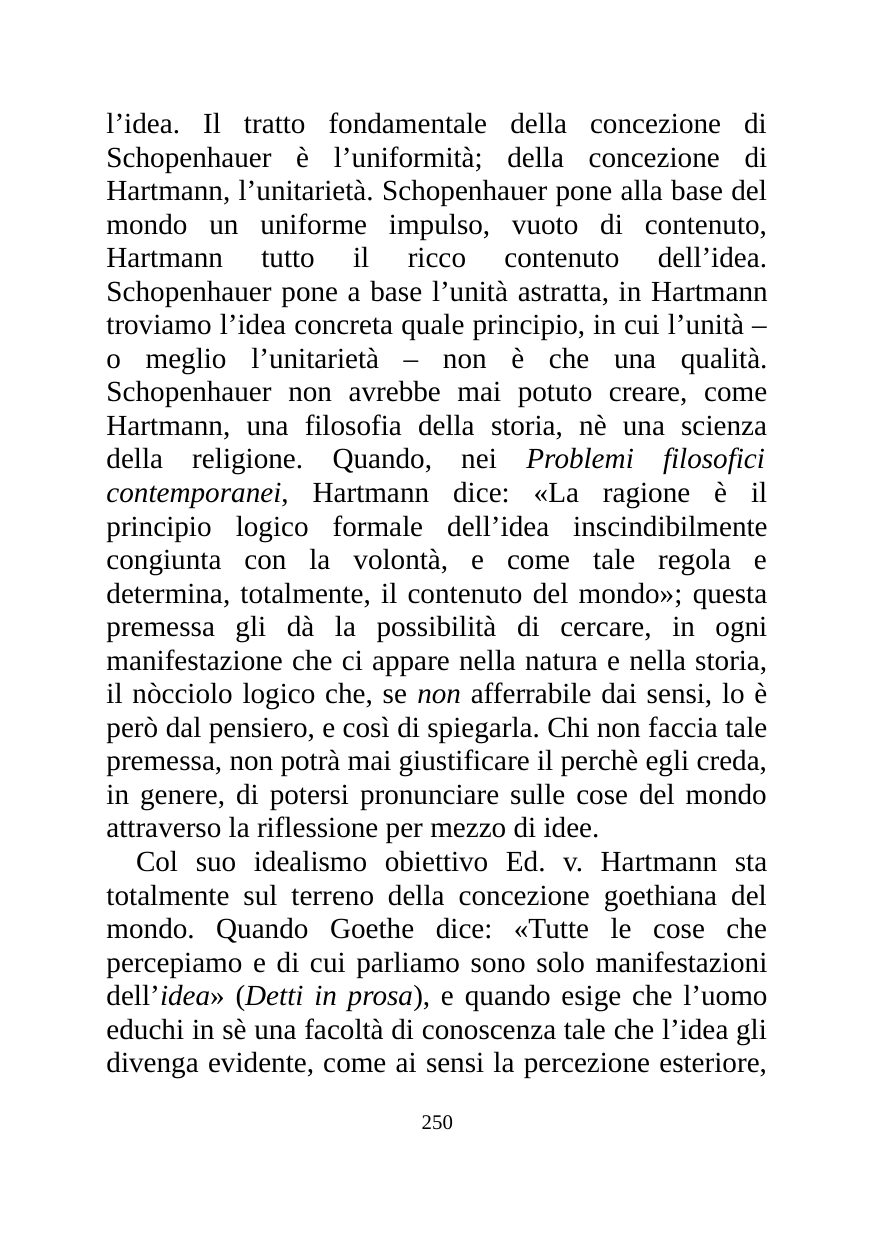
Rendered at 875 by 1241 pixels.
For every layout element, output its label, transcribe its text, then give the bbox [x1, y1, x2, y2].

text l’idea. Il tratto fondamentale della concezione di Schopenhauer è l’uniformità; della concezione di Hartmann, l’unitarietà. Schopenhauer pone alla base del mondo un uniforme impulso, vuoto di contenuto, Hartmann tutto il ricco contenuto dell’idea. Schopenhauer pone a base l’unità astratta, in Hartmann troviamo l’idea concreta quale principio, in cui l’unità – o meglio l’unitarietà – non è che una qualità. Schopenhauer non avrebbe mai potuto creare, come Hartmann, una filosofia della storia, nè una scienza della religione. Quando, nei Problemi filosofici contemporanei, Hartmann dice: «La ragione è il principio logico formale dell’idea inscindibilmente congiunta con la volontà, e come tale regola e determina, totalmente, il contenuto del mondo»; questa premessa gli dà la possibilità di cercare, in ogni manifestazione che ci appare nella natura e nella storia, il nòcciolo logico che, se non afferrabile dai sensi, lo è però dal pensiero, e così di spiegarla. Chi non faccia tale premessa, non potrà mai giustificare il perchè egli creda, in genere, di potersi pronunciare sulle cose del mondo attraverso la riflessione per mezzo di idee. [106, 106, 768, 844]
text Col suo idealismo obiettivo Ed. v. Hartmann sta totalmente sul terreno della concezione goethiana del mondo. Quando Goethe dice: «Tutte le cose che percepiamo e di cui parliamo sono solo manifestazioni dell’idea» (Detti in prosa), e quando esige che l’uomo educhi in sè una facoltà di conoscenza tale che l’idea gli divenga evidente, come ai sensi la percezione esteriore, [106, 844, 768, 1079]
